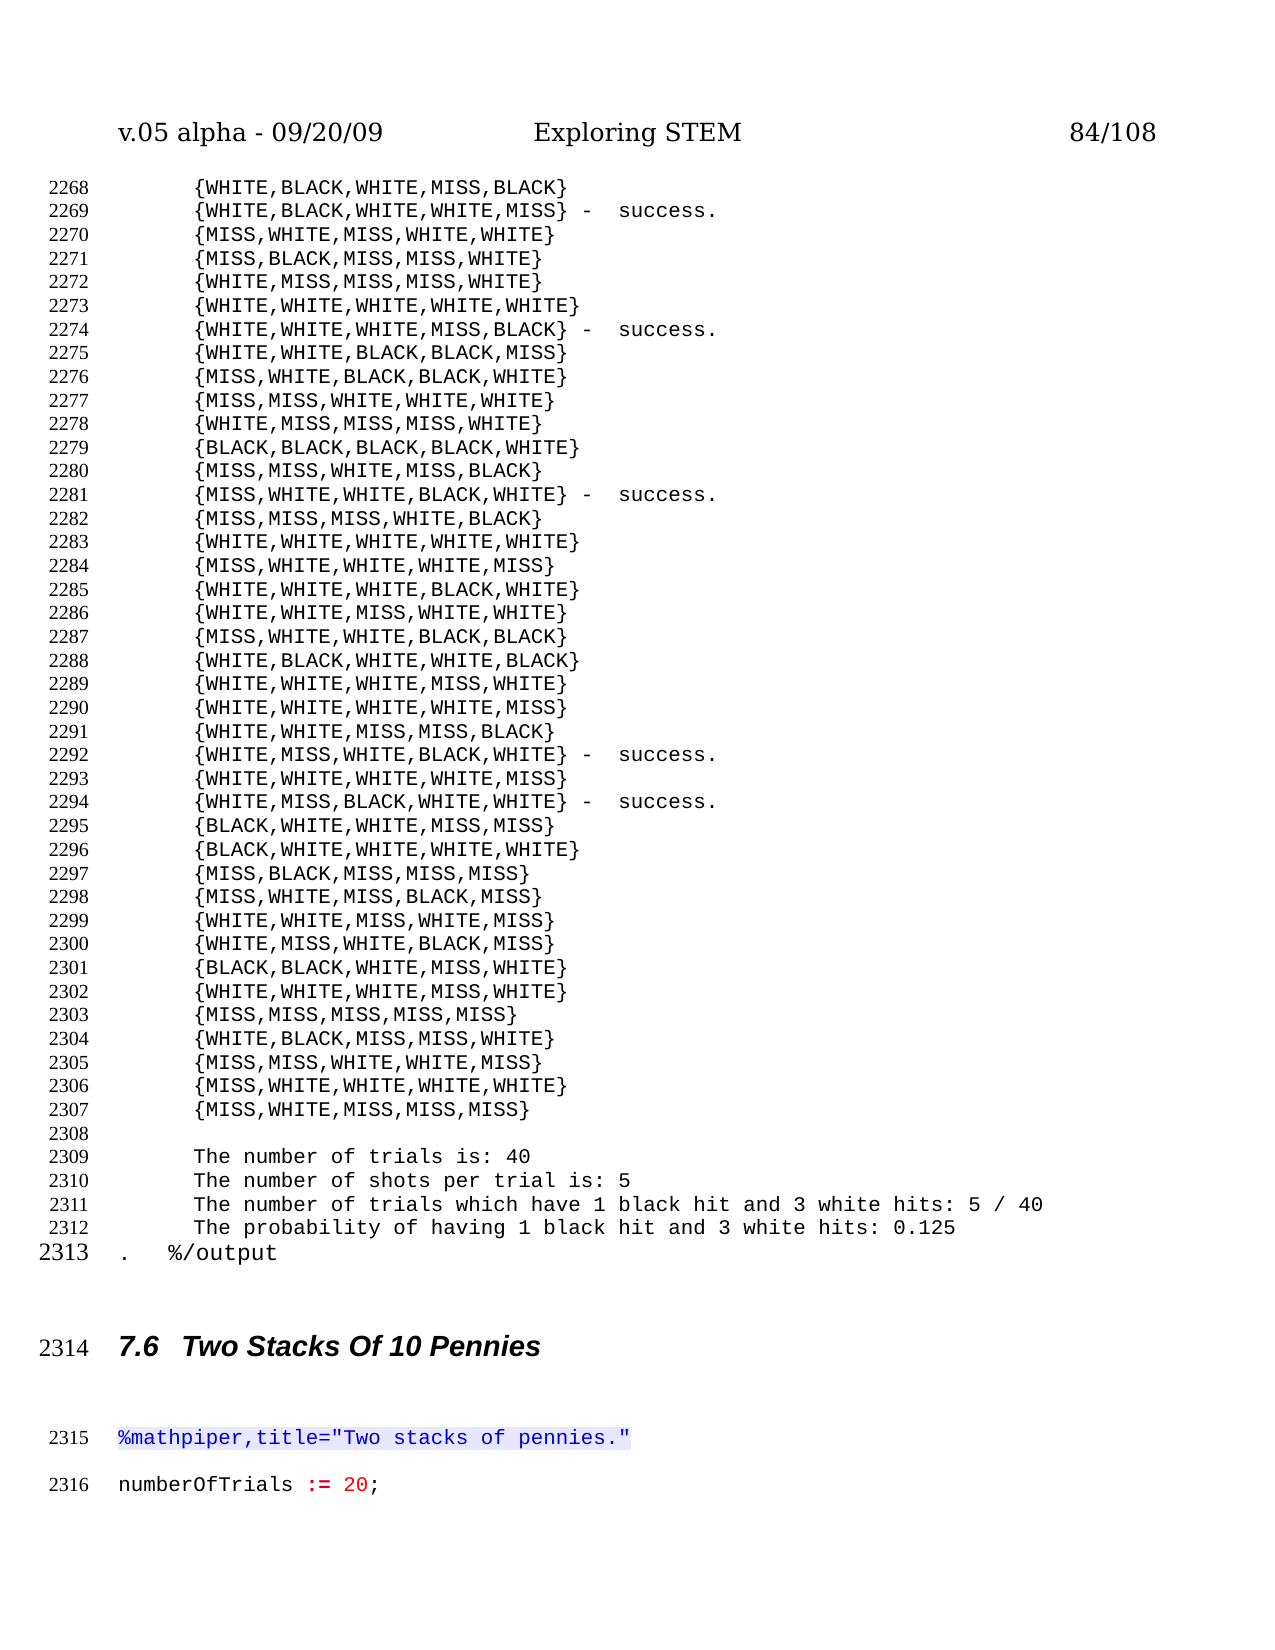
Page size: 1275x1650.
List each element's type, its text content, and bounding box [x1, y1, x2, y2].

text {WHITE,MISS,WHITE,BLACK,WHITE} - success. [118, 744, 1157, 768]
text {BLACK,BLACK,WHITE,MISS,WHITE} [118, 957, 1157, 981]
text {WHITE,WHITE,WHITE,WHITE,MISS} [118, 768, 1157, 792]
text {MISS,WHITE,WHITE,BLACK,WHITE} - success. [118, 484, 1157, 508]
text {WHITE,MISS,MISS,MISS,WHITE} [118, 413, 1157, 437]
text {WHITE,WHITE,WHITE,BLACK,WHITE} [118, 579, 1157, 602]
text {WHITE,WHITE,MISS,MISS,BLACK} [118, 721, 1157, 744]
text {WHITE,MISS,WHITE,BLACK,MISS} [118, 933, 1157, 957]
text {WHITE,WHITE,MISS,WHITE,MISS} [118, 910, 1157, 933]
text {MISS,WHITE,WHITE,WHITE,WHITE} [118, 1075, 1157, 1099]
text {MISS,WHITE,BLACK,BLACK,WHITE} [118, 366, 1157, 389]
text {MISS,BLACK,MISS,MISS,WHITE} [118, 248, 1157, 271]
text %mathpiper,title="Two stacks of pennies." [118, 1427, 1157, 1450]
text {MISS,WHITE,MISS,BLACK,MISS} [118, 886, 1157, 910]
text {BLACK,WHITE,WHITE,WHITE,WHITE} [118, 839, 1157, 862]
text {WHITE,BLACK,WHITE,WHITE,BLACK} [118, 650, 1157, 673]
text {MISS,MISS,WHITE,MISS,BLACK} [118, 461, 1157, 484]
text The number of shots per trial is: 5 [118, 1170, 1157, 1193]
text {WHITE,MISS,MISS,MISS,WHITE} [118, 271, 1157, 295]
text {MISS,WHITE,MISS,WHITE,WHITE} [118, 224, 1157, 248]
text {WHITE,WHITE,WHITE,WHITE,WHITE} [118, 531, 1157, 555]
text . %/output [118, 1241, 1157, 1267]
text {MISS,MISS,MISS,WHITE,BLACK} [118, 508, 1157, 531]
text The number of trials which have 1 black hit and 3 white hits: 5 / 40 [118, 1193, 1157, 1217]
text {BLACK,BLACK,BLACK,BLACK,WHITE} [118, 437, 1157, 461]
text {WHITE,WHITE,MISS,WHITE,WHITE} [118, 602, 1157, 626]
text {MISS,WHITE,WHITE,BLACK,BLACK} [118, 626, 1157, 650]
text numberOfTrials := 20; [118, 1474, 1157, 1498]
text {WHITE,WHITE,WHITE,MISS,WHITE} [118, 673, 1157, 697]
text {MISS,MISS,WHITE,WHITE,WHITE} [118, 389, 1157, 413]
text {WHITE,WHITE,BLACK,BLACK,MISS} [118, 342, 1157, 366]
text {MISS,WHITE,WHITE,WHITE,MISS} [118, 555, 1157, 579]
text The number of trials is: 40 [118, 1146, 1157, 1170]
text {WHITE,WHITE,WHITE,WHITE,MISS} [118, 697, 1157, 721]
text {WHITE,WHITE,WHITE,MISS,WHITE} [118, 981, 1157, 1004]
text {WHITE,BLACK,MISS,MISS,WHITE} [118, 1028, 1157, 1052]
text {WHITE,MISS,BLACK,WHITE,WHITE} - success. [118, 792, 1157, 815]
text {BLACK,WHITE,WHITE,MISS,MISS} [118, 815, 1157, 839]
text {WHITE,WHITE,WHITE,WHITE,WHITE} [118, 295, 1157, 319]
text {WHITE,WHITE,WHITE,MISS,BLACK} - success. [118, 319, 1157, 342]
text {MISS,MISS,WHITE,WHITE,MISS} [118, 1052, 1157, 1075]
text {WHITE,BLACK,WHITE,WHITE,MISS} - success. [118, 200, 1157, 224]
text {WHITE,BLACK,WHITE,MISS,BLACK} [118, 177, 1157, 200]
text {MISS,WHITE,MISS,MISS,MISS} [118, 1099, 1157, 1123]
text {MISS,BLACK,MISS,MISS,MISS} [118, 862, 1157, 886]
subtitle Two Stacks Of 10 Pennies [118, 1329, 1157, 1363]
text {MISS,MISS,MISS,MISS,MISS} [118, 1004, 1157, 1028]
text The probability of having 1 black hit and 3 white hits: 0.125 [118, 1217, 1157, 1241]
